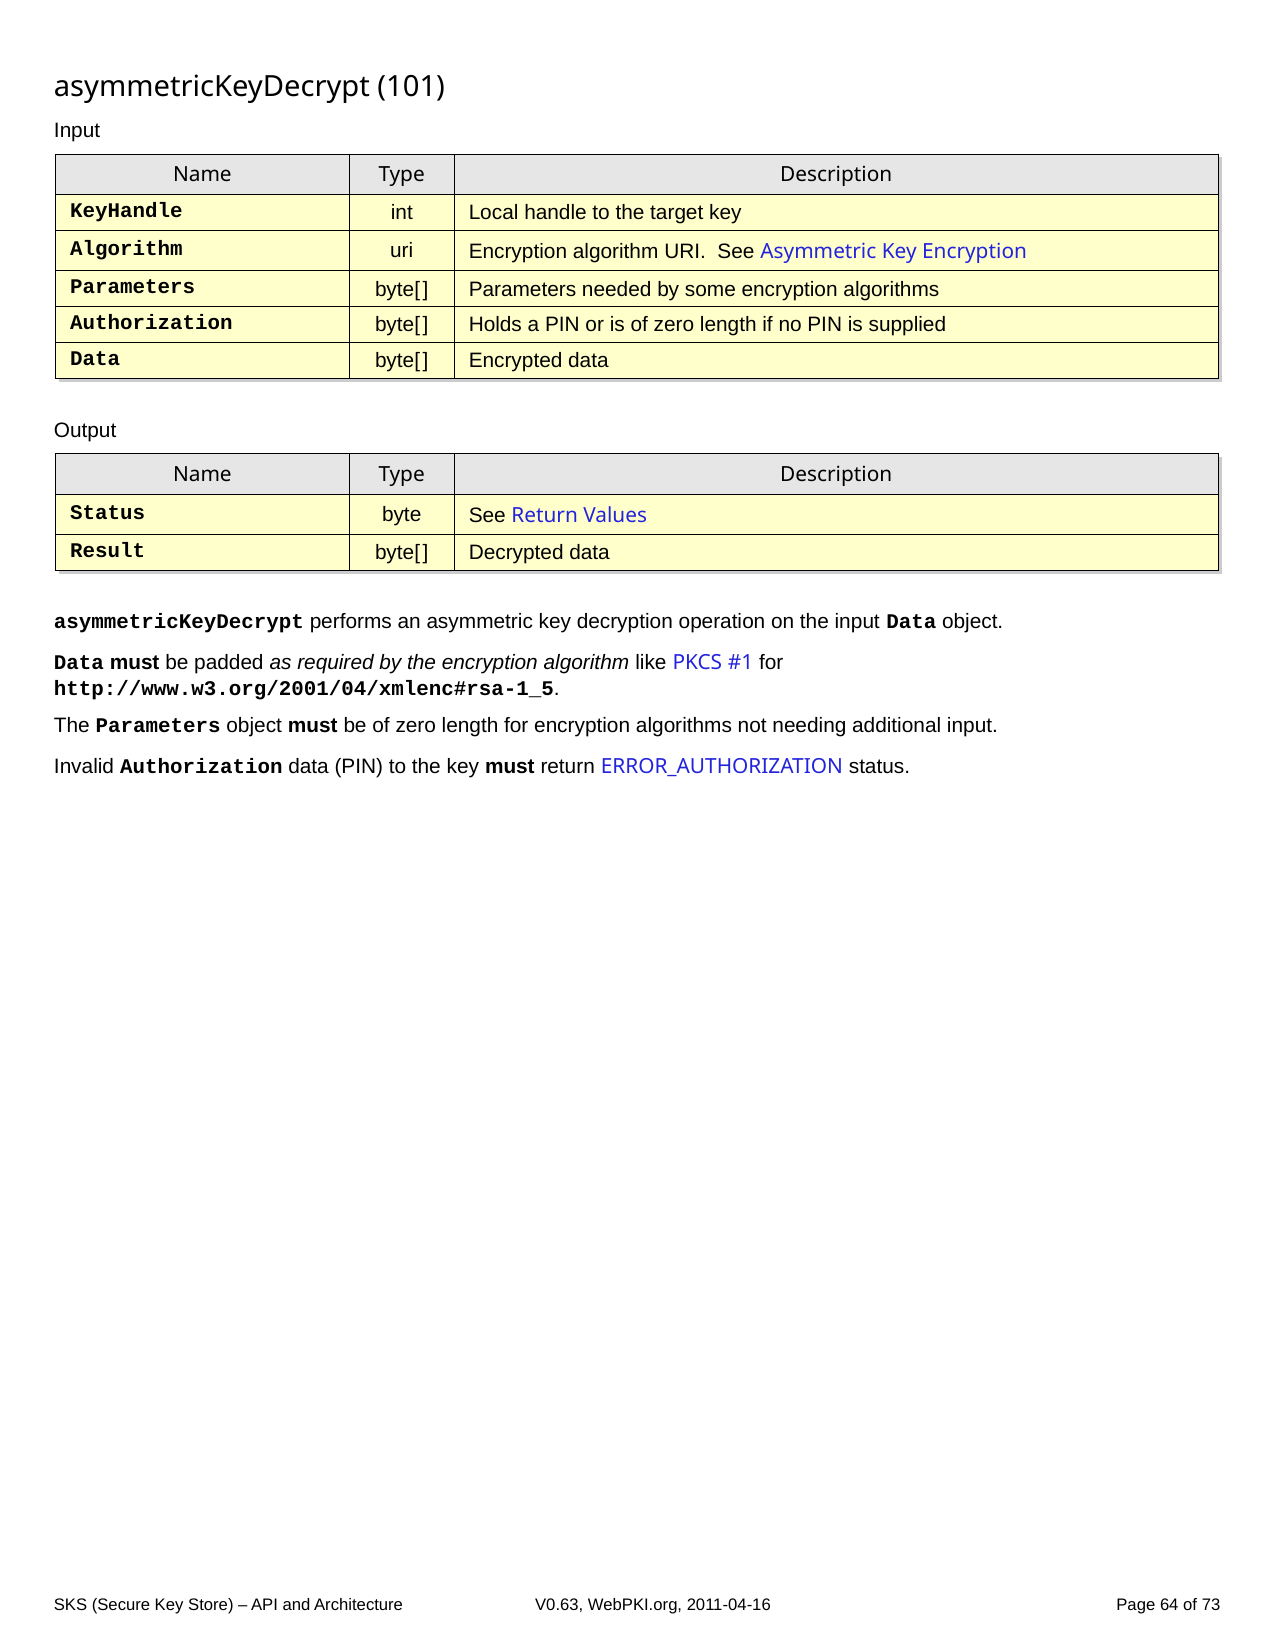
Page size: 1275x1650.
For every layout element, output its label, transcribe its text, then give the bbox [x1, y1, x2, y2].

text Data must be padded as required by the encryption algorithm like PKCS #1 for http://www.w3.org/2001/04/xmlenc#rsa-1_5. [54, 647, 1221, 701]
table_cell Authorization [56, 307, 349, 342]
text Output [54, 417, 1221, 441]
table_cell Decrypted data [455, 535, 1218, 570]
text The Parameters object must be of zero length for encryption algorithms not needing additional input. [54, 713, 1221, 739]
table_cell Parameters [56, 271, 349, 306]
text asymmetricKeyDecrypt performs an asymmetric key decryption operation on the input Data object. [54, 609, 1221, 635]
table_header Name [56, 454, 349, 494]
table_cell Algorithm [56, 231, 349, 270]
table_cell uri [350, 231, 454, 270]
table_cell byte⁮[ ] [350, 307, 454, 342]
table_header Name [56, 155, 349, 194]
table_cell byte⁮[ ] [350, 343, 454, 378]
text Invalid Authorization data (PIN) to the key must return ERROR_AUTHORIZATION status. [54, 751, 1221, 779]
table_header Type [350, 155, 454, 194]
table_cell Result [56, 535, 349, 570]
table_cell byte⁮[ ] [350, 535, 454, 570]
text Input [54, 118, 1221, 142]
table_header Description [455, 155, 1218, 194]
table_header Description [455, 454, 1218, 494]
table_cell byte [350, 495, 454, 534]
table_cell Parameters needed by some encryption algorithms [455, 271, 1218, 306]
table_cell Status [56, 495, 349, 534]
table_cell See Return Values [455, 495, 1218, 534]
table_cell Holds a PIN or is of zero length if no PIN is supplied [455, 307, 1218, 342]
subtitle asymmetricKeyDecrypt (101) [54, 66, 1221, 105]
table_cell KeyHandle [56, 195, 349, 230]
table_cell Encryption algorithm URI. See Asymmetric Key Encryption ‎ [455, 231, 1218, 270]
table_cell Encrypted data [455, 343, 1218, 378]
table_cell Data [56, 343, 349, 378]
table_header Type [350, 454, 454, 494]
table_cell Local handle to the target key [455, 195, 1218, 230]
table_cell int [350, 195, 454, 230]
table_cell byte⁮[ ] [350, 271, 454, 306]
